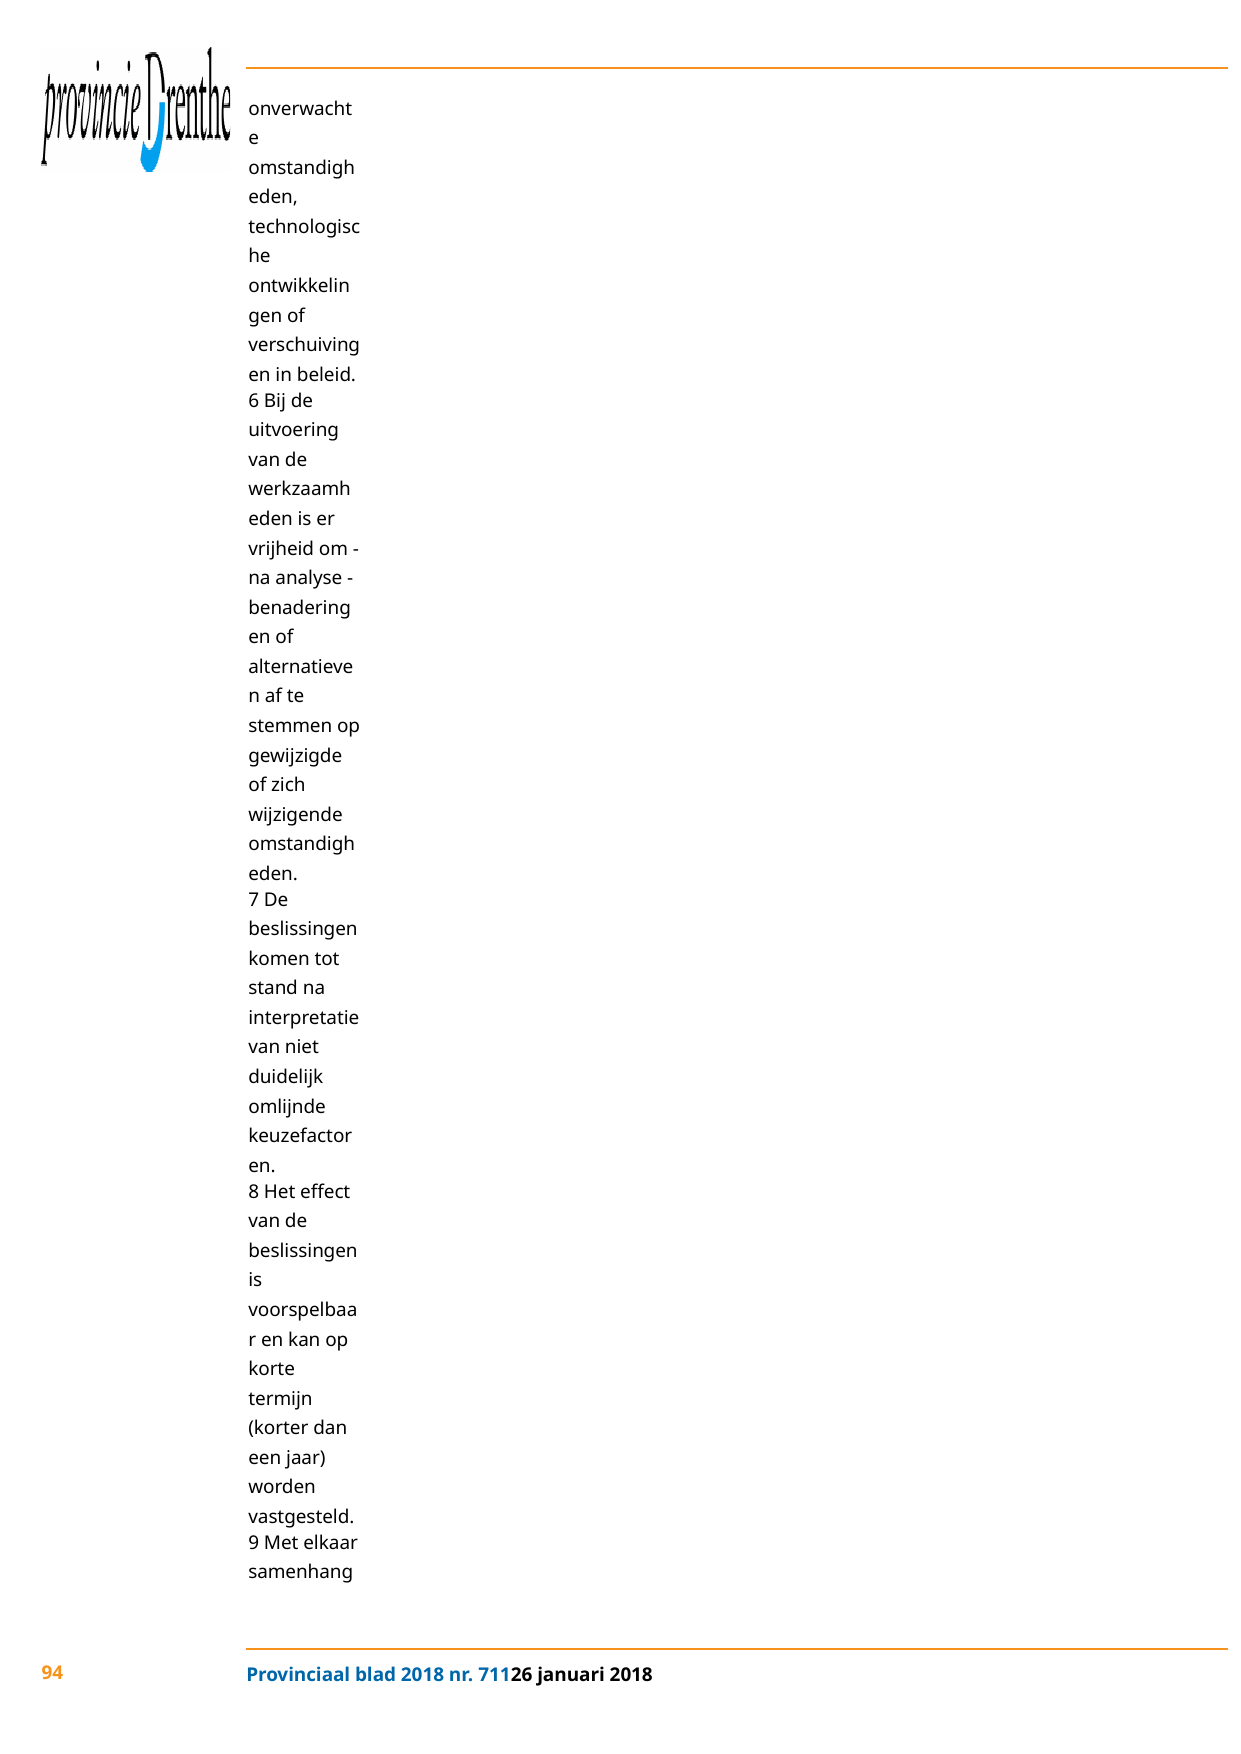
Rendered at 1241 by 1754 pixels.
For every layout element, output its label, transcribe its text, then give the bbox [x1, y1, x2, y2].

table_cell 8 Het effect van de beslissingen is voorspelbaar en kan op korte termijn (korter dan een jaar) worden vastgesteld. [248, 1178, 361, 1529]
table_cell 9 Met elkaar samenhang [248, 1529, 361, 1584]
table_cell onverwachte omstandigheden, technologische ontwikkelingen of verschuivingen in beleid. [248, 95, 361, 387]
table_cell [587, 95, 700, 1584]
table_cell [1039, 95, 1152, 1584]
table_cell 6 Bij de uitvoering van de werkzaamheden is er vrijheid om - na analyse - benaderingen of alternatieven af te stemmen op gewijzigde of zich wijzigende omstandigheden. [248, 387, 361, 886]
table_cell [813, 95, 926, 1584]
table_cell [361, 95, 474, 1584]
picture [41, 47, 231, 172]
table_cell [700, 95, 813, 1584]
table_cell [926, 95, 1038, 1584]
table_cell [474, 95, 587, 1584]
table_cell 7 De beslissingen komen tot stand na interpretatie van niet duidelijk omlijnde keuzefactoren. [248, 886, 361, 1178]
